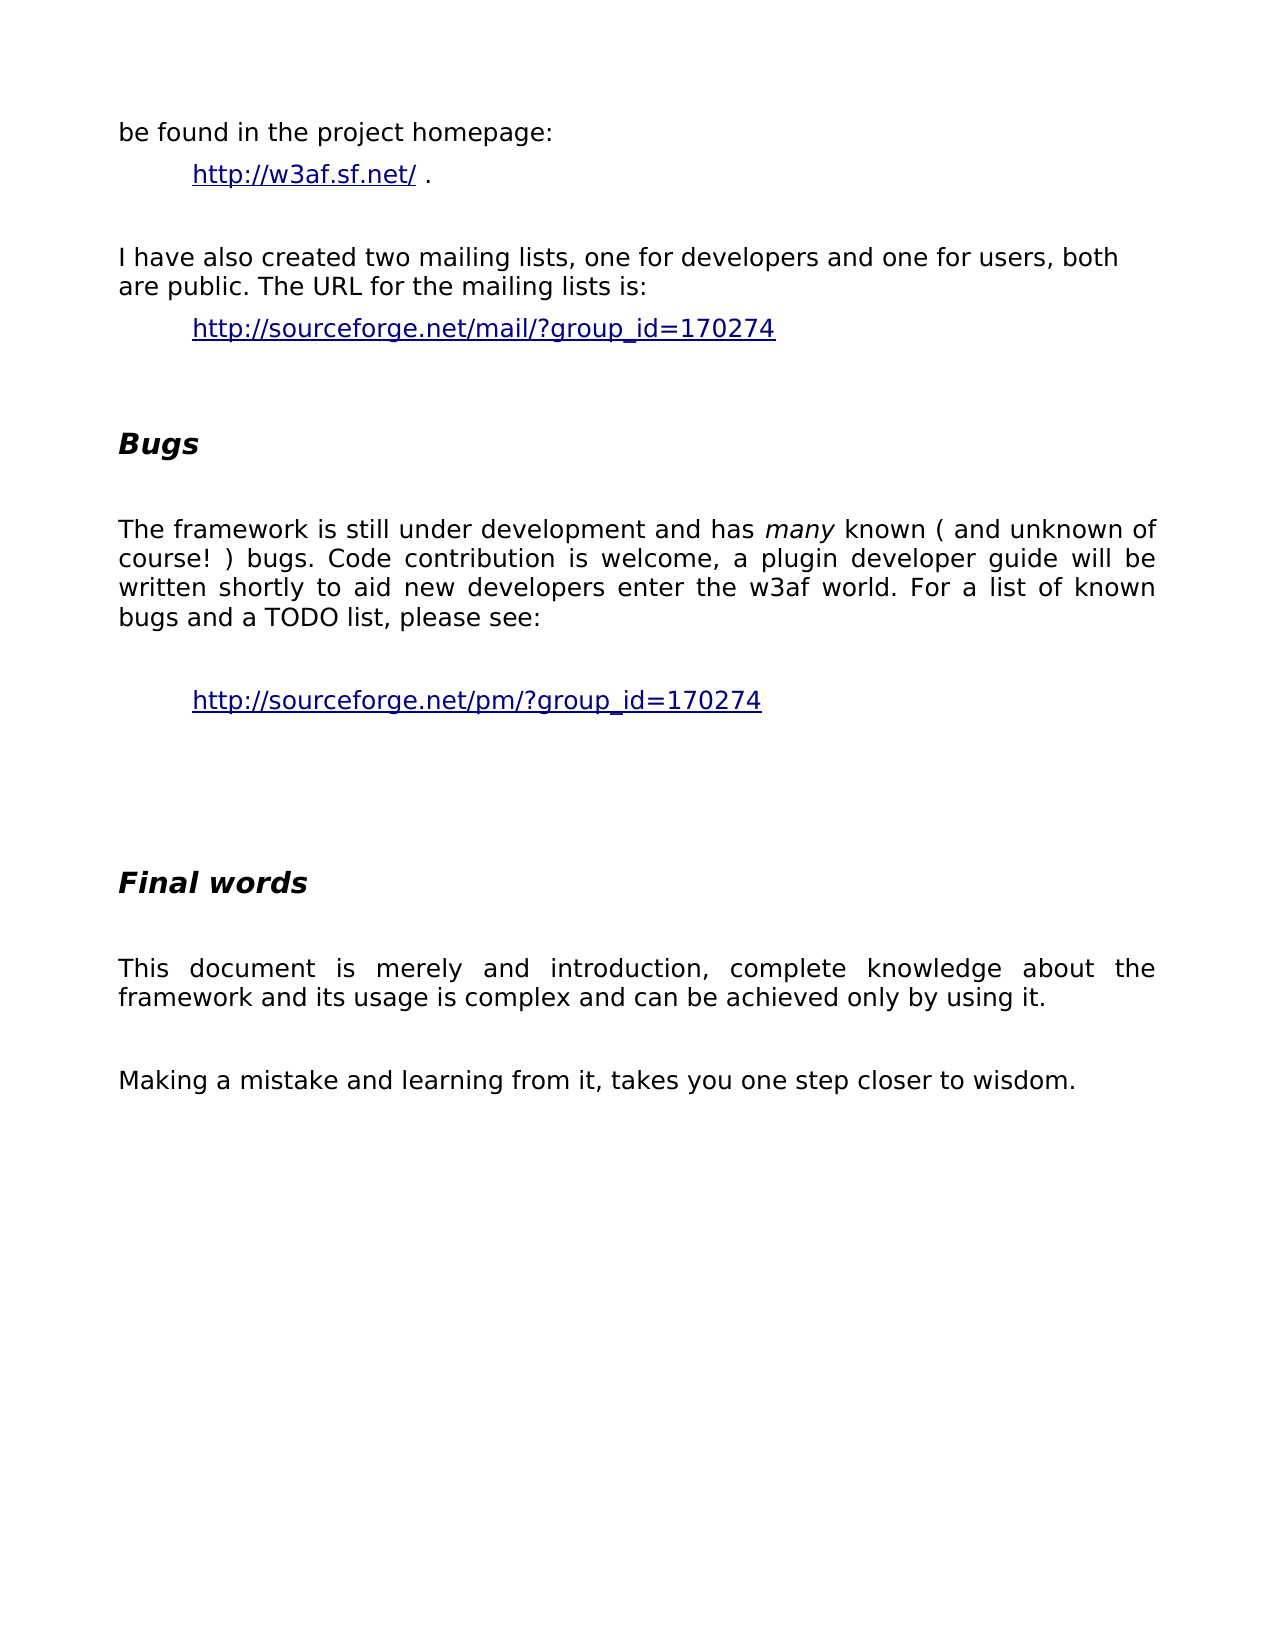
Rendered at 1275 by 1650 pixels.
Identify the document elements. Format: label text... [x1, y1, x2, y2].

text http://sourceforge.net/pm/?group_id=170274 [192, 686, 1157, 715]
text The framework is still under development and has many known ( and unknown of course! ) bugs. Code contribution is welcome, a plugin developer guide will be written shortly to aid new developers enter the w3af world. For a list of known bugs and a TODO list, please see: [118, 515, 1157, 632]
text This document is merely and introduction, complete knowledge about the framework and its usage is complex and can be achieved only by using it. [118, 954, 1157, 1012]
subtitle Bugs [118, 427, 1157, 461]
text be found in the project homepage: [118, 118, 1157, 147]
subtitle Final words [118, 866, 1157, 900]
text http://w3af.sf.net/ . [192, 160, 1157, 189]
text Making a mistake and learning from it, takes you one step closer to wisdom. [118, 1067, 1157, 1096]
text http://sourceforge.net/mail/?group_id=170274 [192, 314, 1157, 343]
text I have also created two mailing lists, one for developers and one for users, both are public. The URL for the mailing lists is: [118, 243, 1157, 301]
